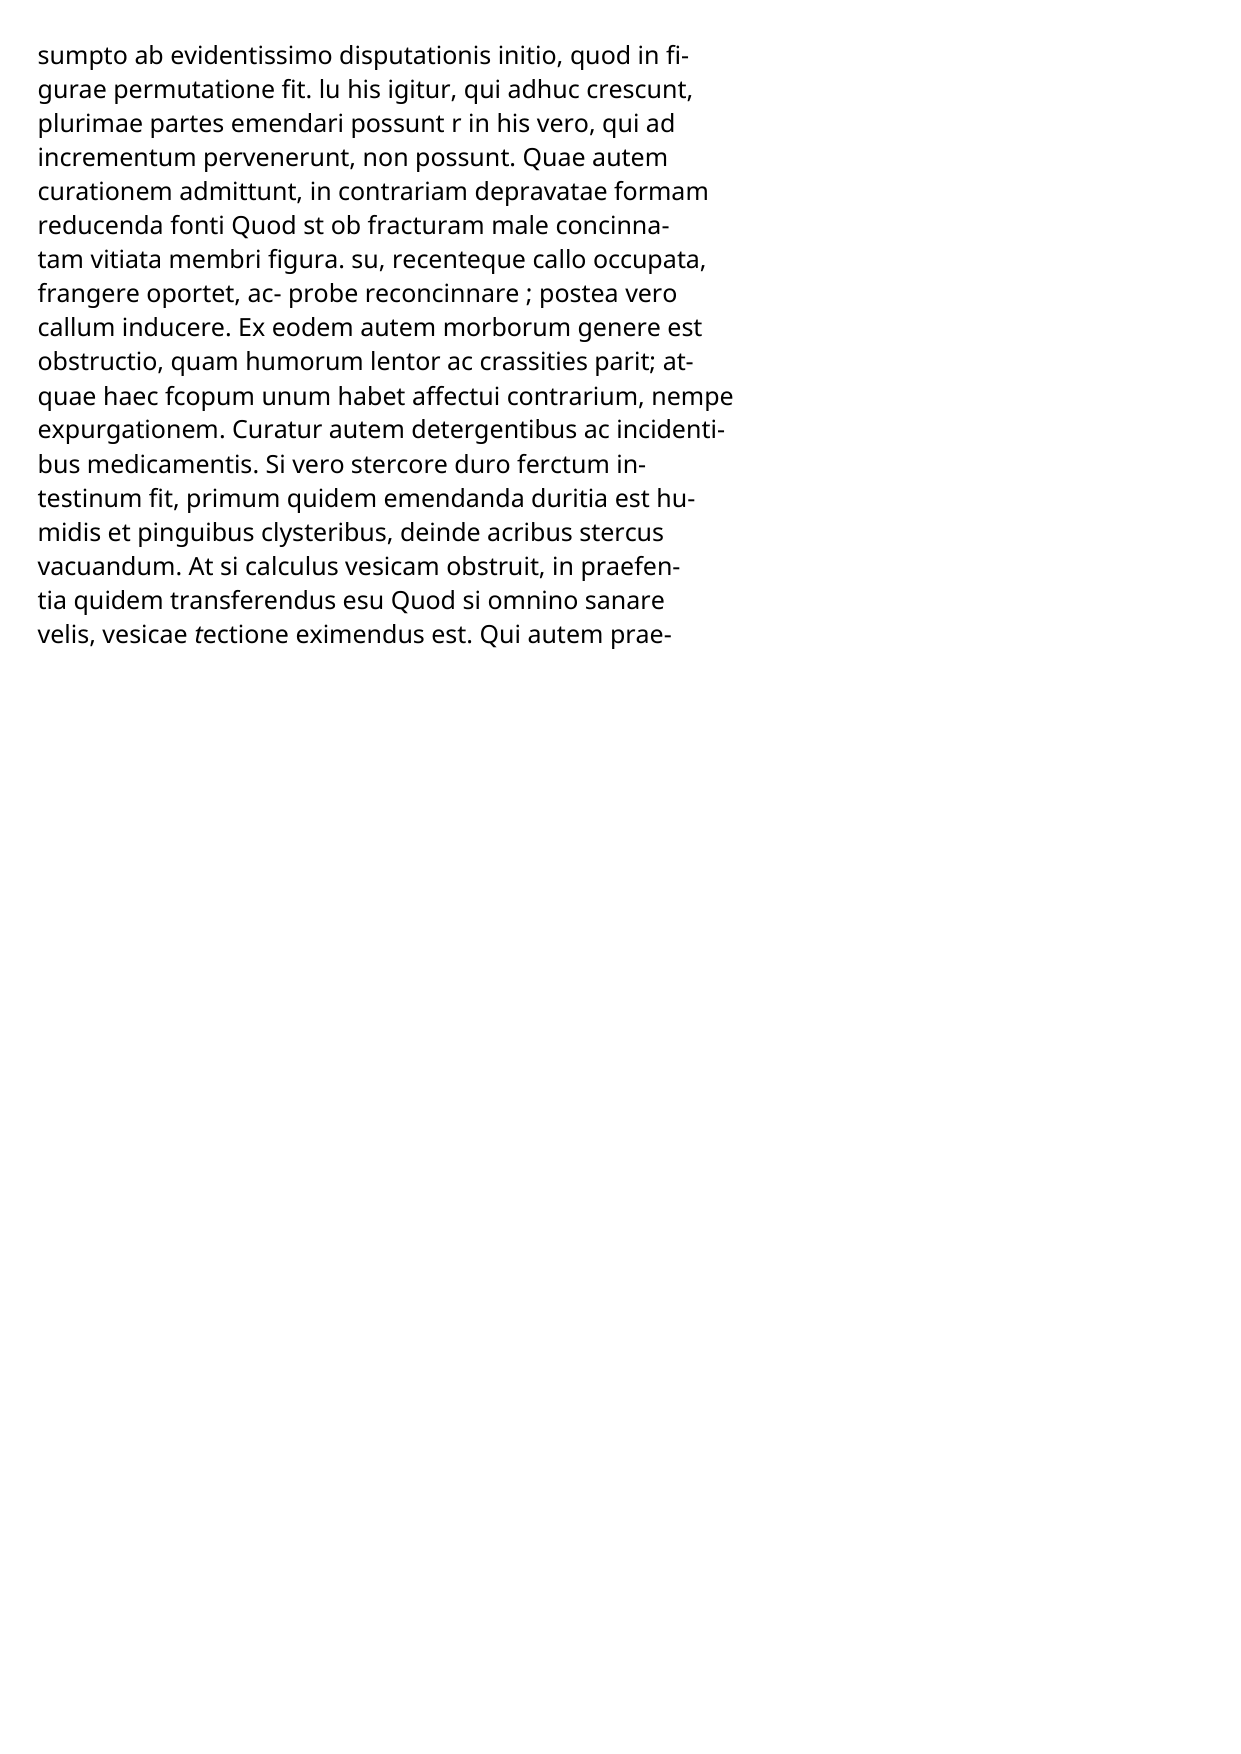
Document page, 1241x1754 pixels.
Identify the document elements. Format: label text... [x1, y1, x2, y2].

text sumpto ab evidentissimo disputationis initio, quod in fi- gurae permutatione fit. lu his igitur, qui adhuc crescunt, plurimae partes emendari possunt r in his vero, qui ad incrementum pervenerunt, non possunt. Quae autem curationem admittunt, in contrariam depravatae formam reducenda fonti Quod st ob fracturam male concinna- tam vitiata membri figura. su, recenteque callo occupata, frangere oportet, ac- probe reconcinnare ; postea vero callum inducere. Ex eodem autem morborum genere est obstructio, quam humorum lentor ac crassities parit; at- quae haec fcopum unum habet affectui contrarium, nempe expurgationem. Curatur autem detergentibus ac incidenti- bus medicamentis. Si vero stercore duro ferctum in- testinum fit, primum quidem emendanda duritia est hu- midis et pinguibus clysteribus, deinde acribus stercus vacuandum. At si calculus vesicam obstruit, in praefen- tia quidem transferendus esu Quod si omnino sanare velis, vesicae tectione eximendus est. Qui autem prae- [37, 37, 1203, 651]
